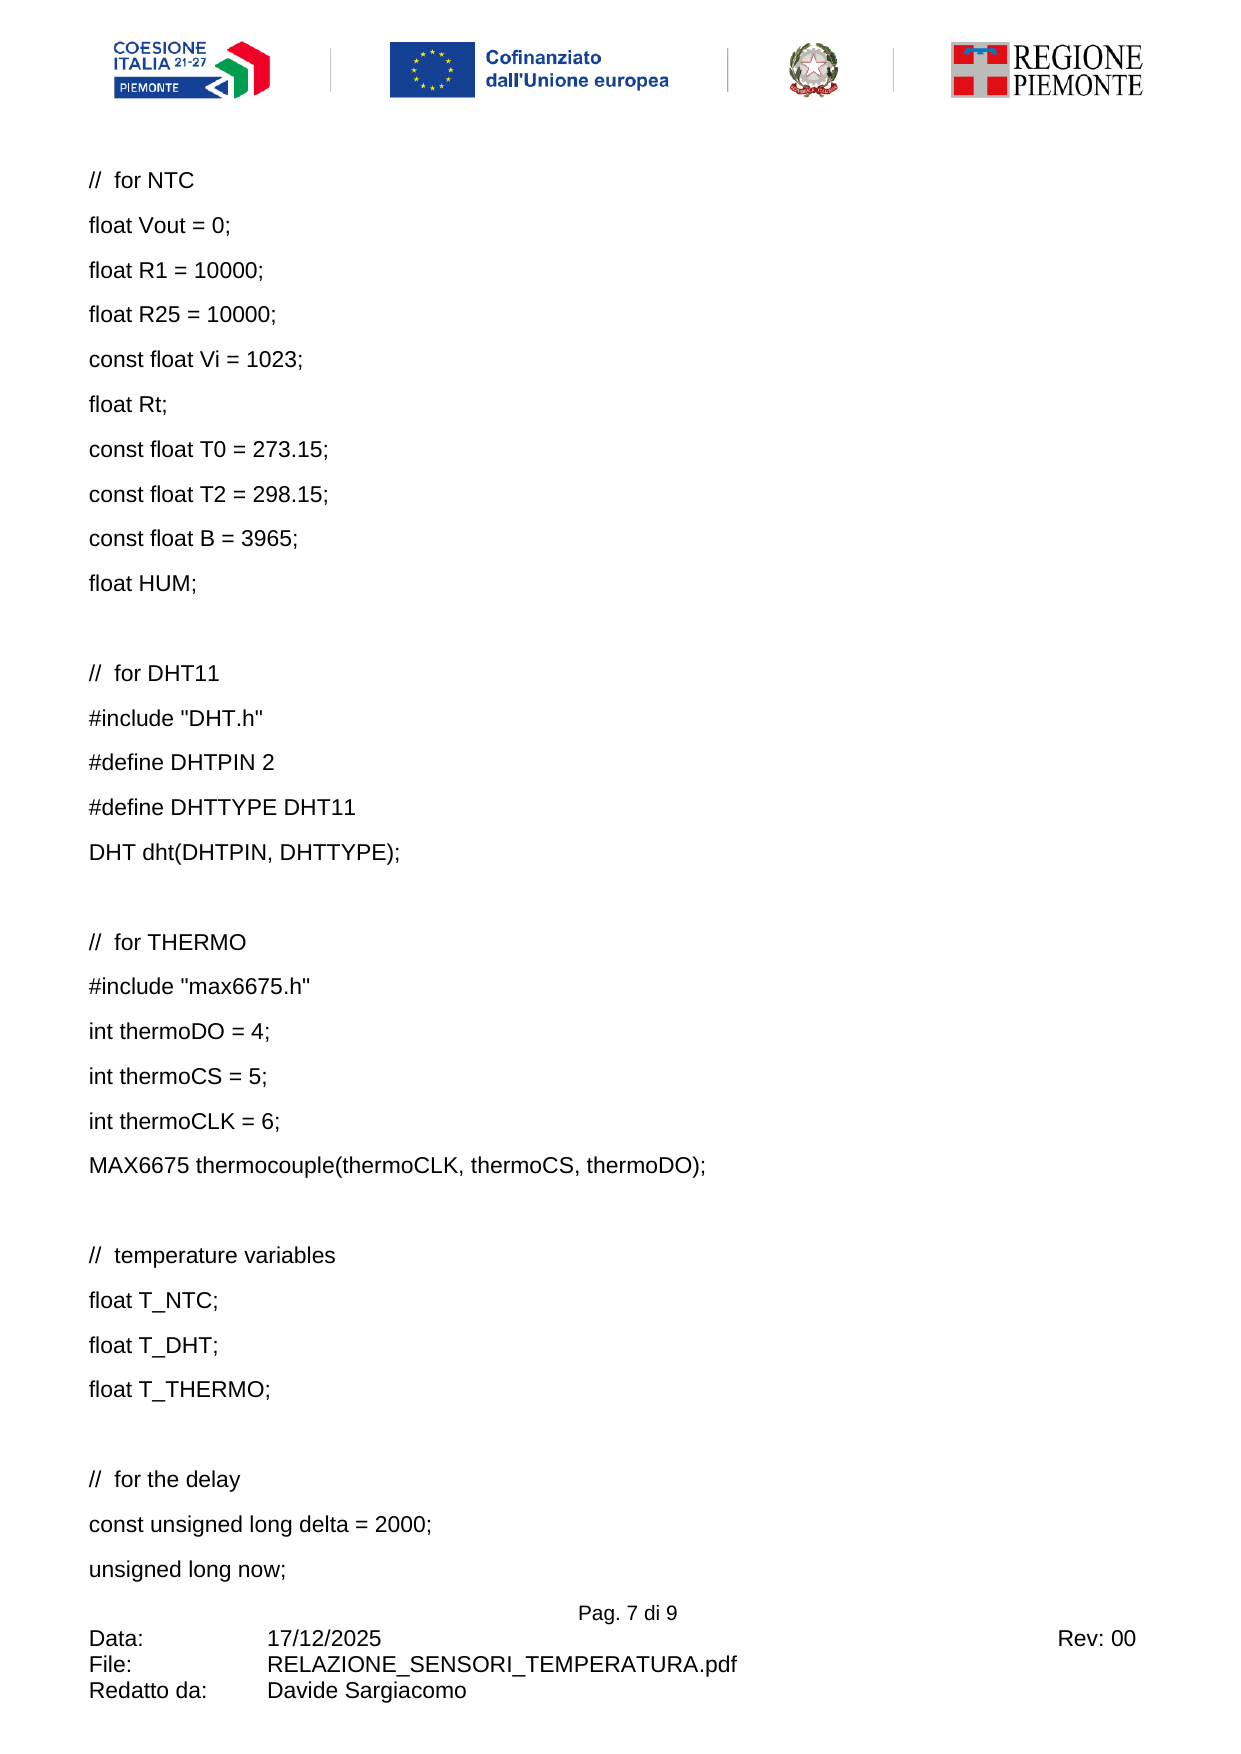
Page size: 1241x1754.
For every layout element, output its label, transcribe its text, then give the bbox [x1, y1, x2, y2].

text float T_THERMO; [89, 1376, 1167, 1403]
text unsigned long now; [89, 1556, 1167, 1582]
text float T_NTC; [89, 1287, 1167, 1313]
text // for the delay [89, 1466, 1167, 1492]
text const float T0 = 273.15; [89, 436, 1167, 462]
text const unsigned long delta = 2000; [89, 1511, 1167, 1537]
text // for DHT11 [89, 660, 1167, 686]
text #include "max6675.h" [89, 973, 1167, 999]
text const float B = 3965; [89, 525, 1167, 552]
text float R25 = 10000; [89, 301, 1167, 328]
text int thermoCLK = 6; [89, 1108, 1167, 1134]
text #define DHTPIN 2 [89, 749, 1167, 776]
text #include "DHT.h" [89, 704, 1167, 731]
text float Vout = 0; [89, 212, 1167, 238]
text float HUM; [89, 570, 1167, 596]
picture [108, 29, 1147, 119]
text float Rt; [89, 391, 1167, 417]
text // for THERMO [89, 928, 1167, 955]
text int thermoCS = 5; [89, 1063, 1167, 1089]
text float R1 = 10000; [89, 257, 1167, 283]
text const float T2 = 298.15; [89, 481, 1167, 507]
text MAX6675 thermocouple(thermoCLK, thermoCS, thermoDO); [89, 1152, 1167, 1179]
text // temperature variables [89, 1242, 1167, 1268]
text #define DHTTYPE DHT11 [89, 794, 1167, 820]
text const float Vi = 1023; [89, 346, 1167, 372]
text float T_DHT; [89, 1332, 1167, 1358]
text int thermoDO = 4; [89, 1018, 1167, 1044]
text // for NTC [89, 167, 1167, 193]
text DHT dht(DHTPIN, DHTTYPE); [89, 839, 1167, 865]
